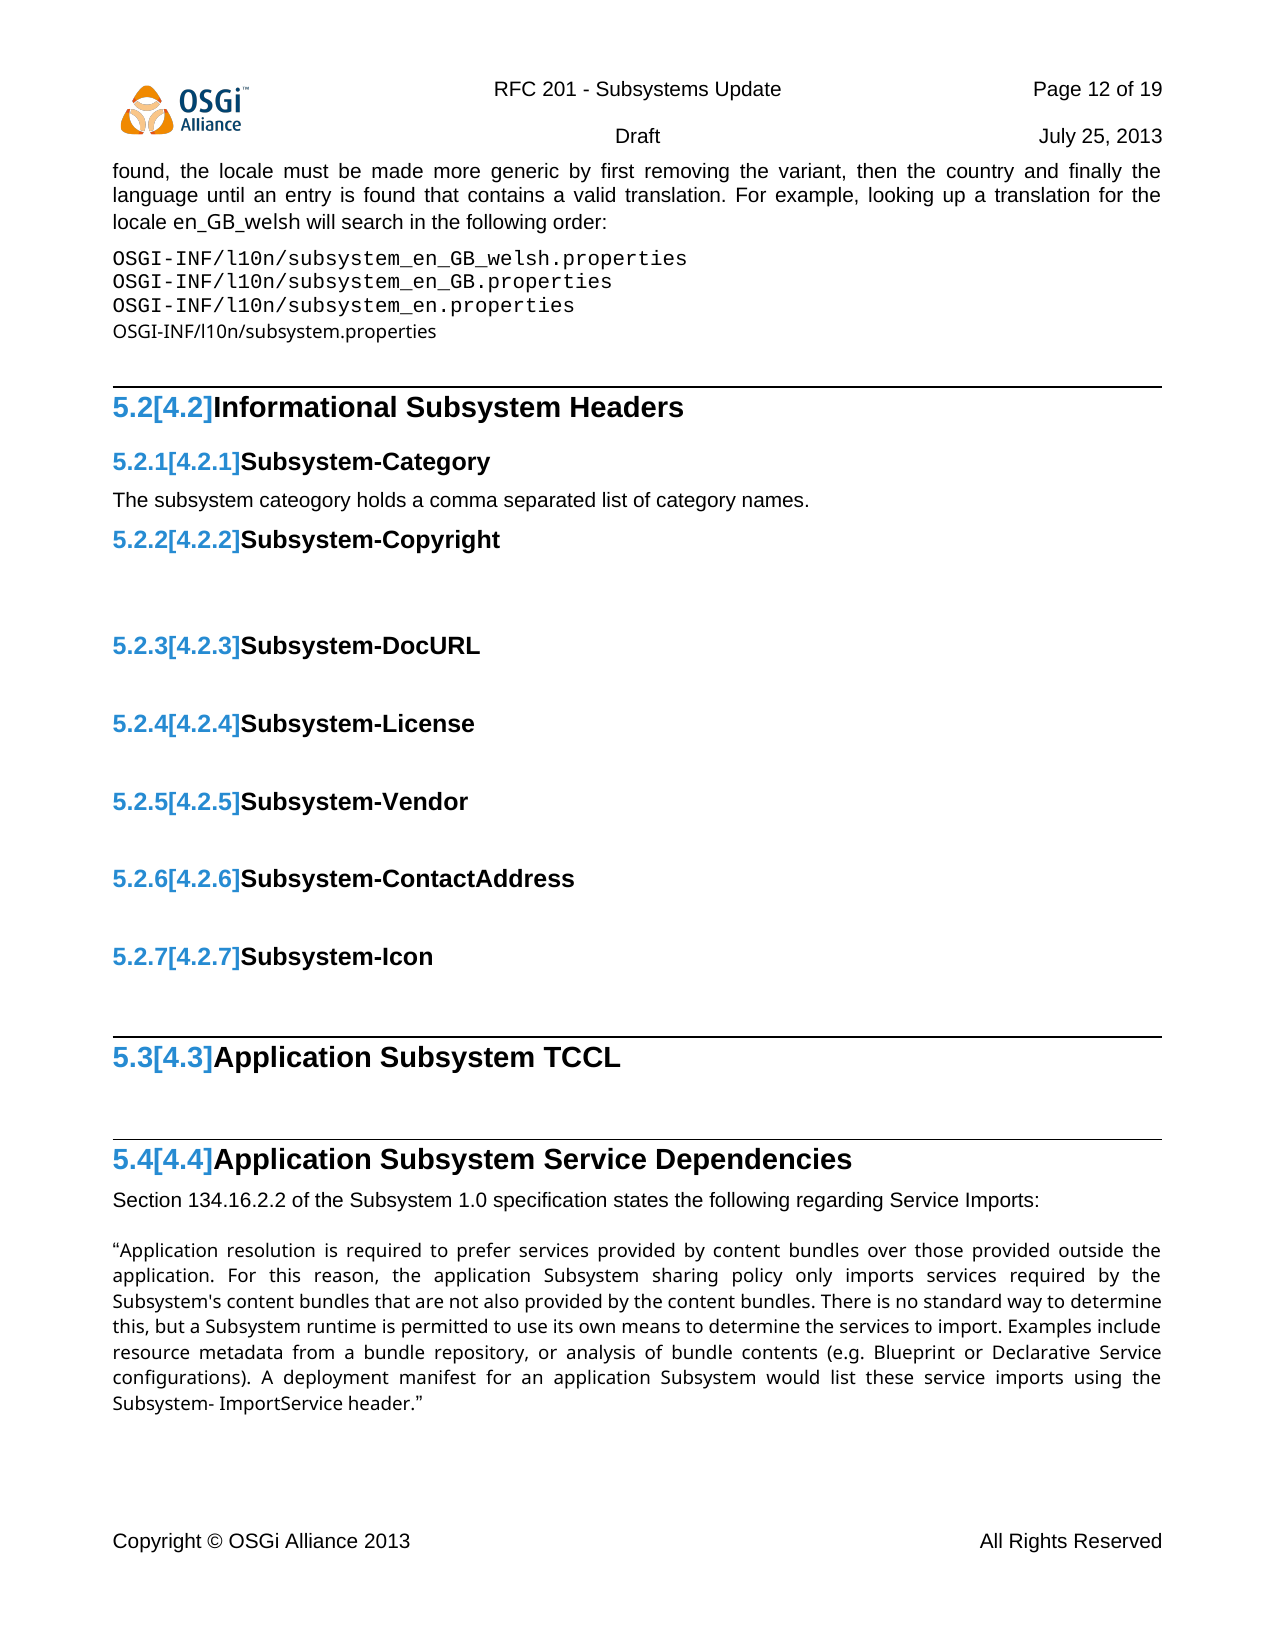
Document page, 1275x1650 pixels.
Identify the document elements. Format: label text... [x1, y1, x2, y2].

subtitle Subsystem-Copyright [112, 525, 1162, 553]
subtitle Subsystem-Icon [112, 942, 1162, 971]
text OSGI-INF/l10n/subsystem_en_GB.properties [112, 271, 1162, 295]
text Section 134.16.2.2 of the Subsystem 1.0 specification states the following regarding Service Imports: [112, 1188, 1162, 1212]
subtitle Application Subsystem Service Dependencies [112, 1140, 1162, 1175]
text OSGI-INF/l10n/subsystem_en.properties [112, 295, 1162, 319]
subtitle Informational Subsystem Headers [112, 387, 1162, 423]
subtitle Subsystem-Vendor [112, 787, 1162, 815]
subtitle Subsystem-License [112, 709, 1162, 738]
text OSGI-INF/l10n/subsystem.properties [112, 319, 1162, 344]
subtitle Subsystem-ContactAddress [112, 864, 1162, 893]
subtitle Subsystem-Category [112, 447, 1162, 476]
picture [113, 78, 257, 142]
subtitle Subsystem-DocURL [112, 631, 1162, 660]
subtitle Application Subsystem TCCL [112, 1037, 1162, 1073]
text OSGI-INF/l10n/subsystem_en_GB_welsh.properties [112, 248, 1162, 271]
text “Application resolution is required to prefer services provided by content bundles over those provided outside the application. For this reason, the application Subsystem sharing policy only imports services required by the Subsystem's content bundles that are not also provided by the content bundles. There is no standard way to determine this, but a Subsystem runtime is permitted to use its own means to determine the services to import. Examples include resource metadata from a bundle repository, or analysis of bundle contents (e.g. Blueprint or Declarative Service configurations). A deployment manifest for an application Subsystem would list these service imports using the Subsystem- ImportService header.” [112, 1237, 1162, 1416]
text found, the locale must be made more generic by first removing the variant, then the country and finally the language until an entry is found that contains a valid translation. For example, looking up a translation for the locale en_GB_welsh will search in the following order: [112, 159, 1162, 235]
text The subsystem cateogory holds a comma separated list of category names. [112, 488, 1162, 512]
